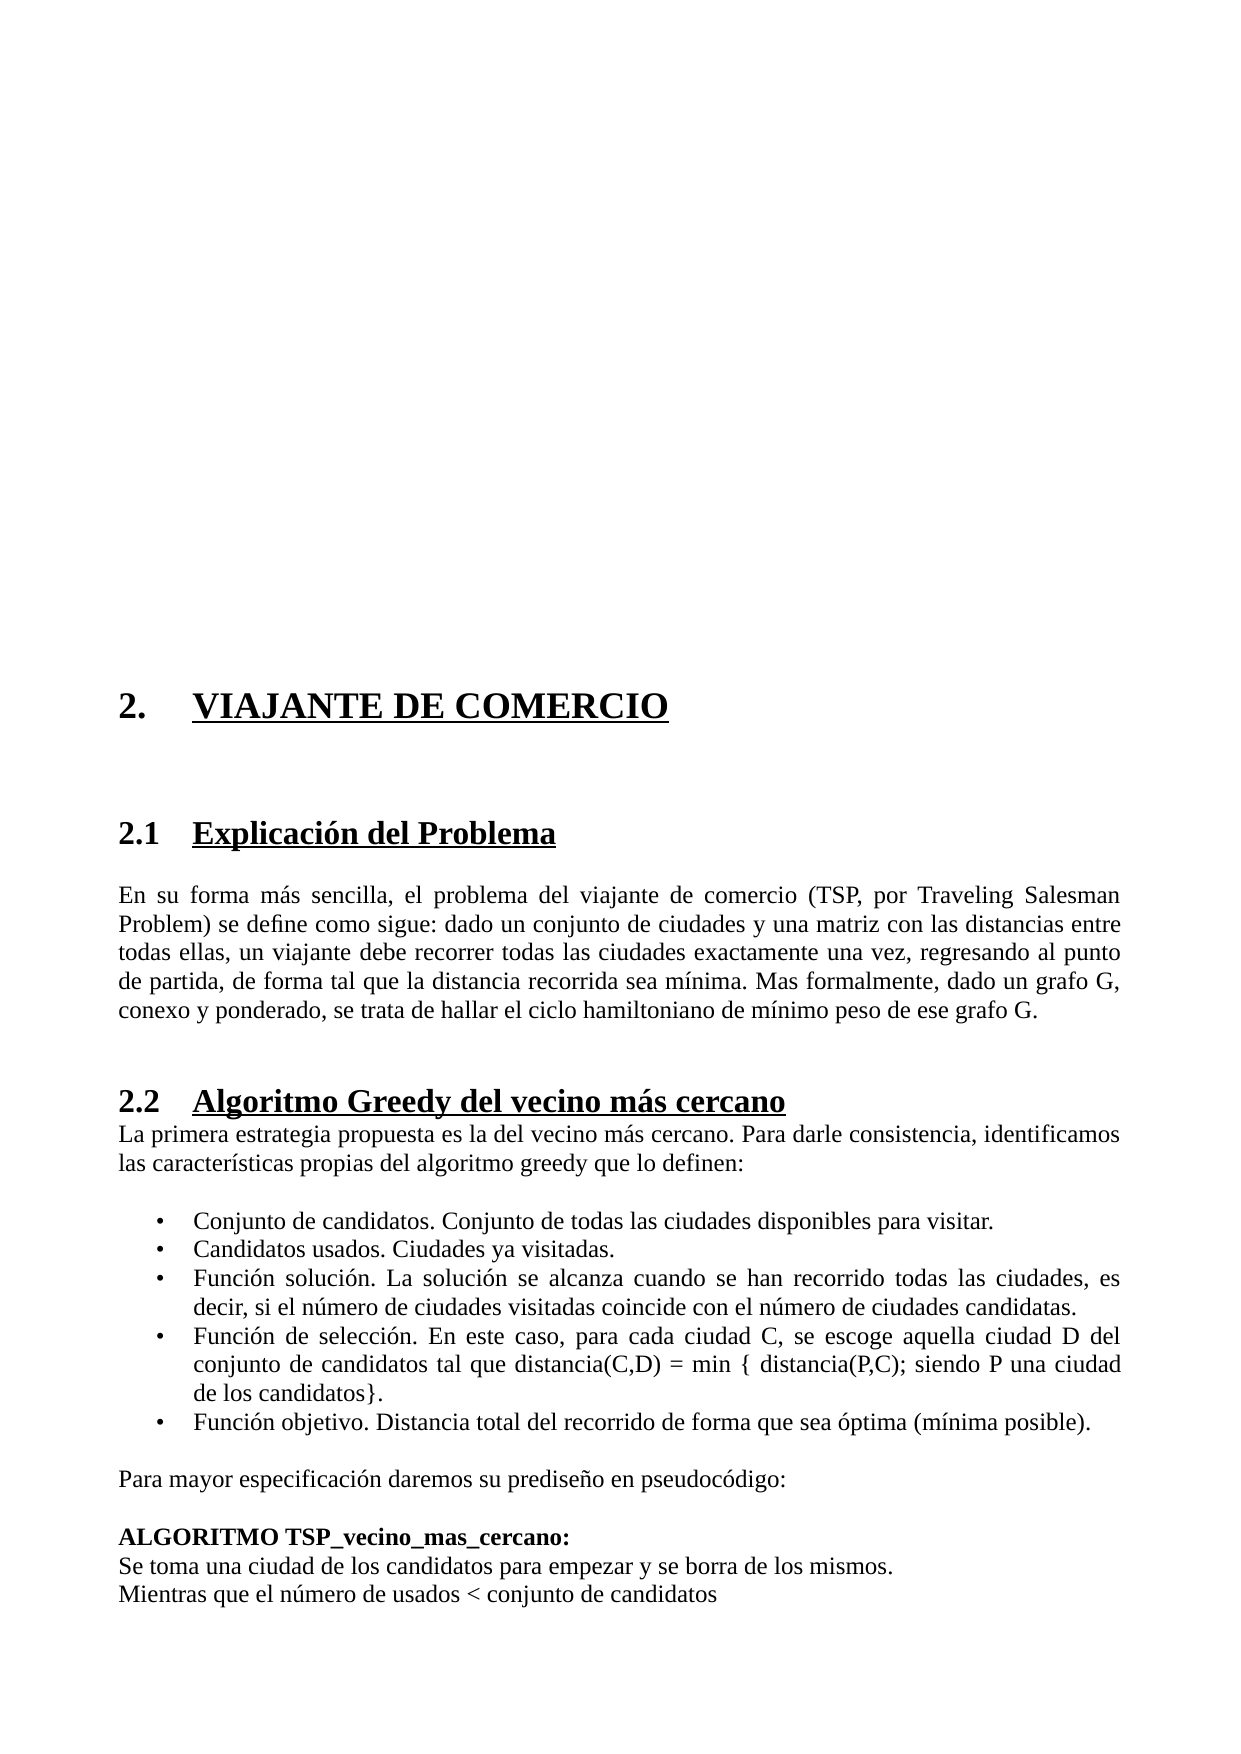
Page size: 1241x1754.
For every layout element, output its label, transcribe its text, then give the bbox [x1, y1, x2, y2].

text En su forma más sencilla, el problema del viajante de comercio (TSP, por Traveling Salesman Problem) se deﬁne como sigue: dado un conjunto de ciudades y una matriz con las distancias entre todas ellas, un viajante debe recorrer todas las ciudades exactamente una vez, regresando al punto de partida, de forma tal que la distancia recorrida sea mínima. Mas formalmente, dado un grafo G, conexo y ponderado, se trata de hallar el ciclo hamiltoniano de mínimo peso de ese grafo G. [118, 880, 1122, 1024]
list Candidatos usados. Ciudades ya visitadas. [156, 1234, 1122, 1263]
text 2.1 Explicación del Problema [118, 813, 1122, 851]
text Se toma una ciudad de los candidatos para empezar y se borra de los mismos. [118, 1551, 1122, 1579]
list Función objetivo. Distancia total del recorrido de forma que sea óptima (mínima posible). [156, 1407, 1122, 1436]
text Mientras que el número de usados < conjunto de candidatos [118, 1579, 1122, 1608]
list Función de selección. En este caso, para cada ciudad C, se escoge aquella ciudad D del conjunto de candidatos tal que distancia(C,D) = min { distancia(P,C); siendo P una ciudad de los candidatos}. [156, 1321, 1122, 1407]
text 2.2 Algoritmo Greedy del vecino más cercano [118, 1081, 1122, 1119]
text 2. VIAJANTE DE COMERCIO [118, 683, 1122, 727]
text ALGORITMO TSP_vecino_mas_cercano: [118, 1522, 1122, 1551]
text La primera estrategia propuesta es la del vecino más cercano. Para darle consistencia, identificamos las características propias del algoritmo greedy que lo definen: [118, 1119, 1122, 1177]
text Para mayor especificación daremos su prediseño en pseudocódigo: [118, 1464, 1122, 1493]
list Función solución. La solución se alcanza cuando se han recorrido todas las ciudades, es decir, si el número de ciudades visitadas coincide con el número de ciudades candidatas. [156, 1263, 1122, 1321]
list Conjunto de candidatos. Conjunto de todas las ciudades disponibles para visitar. [156, 1206, 1122, 1234]
